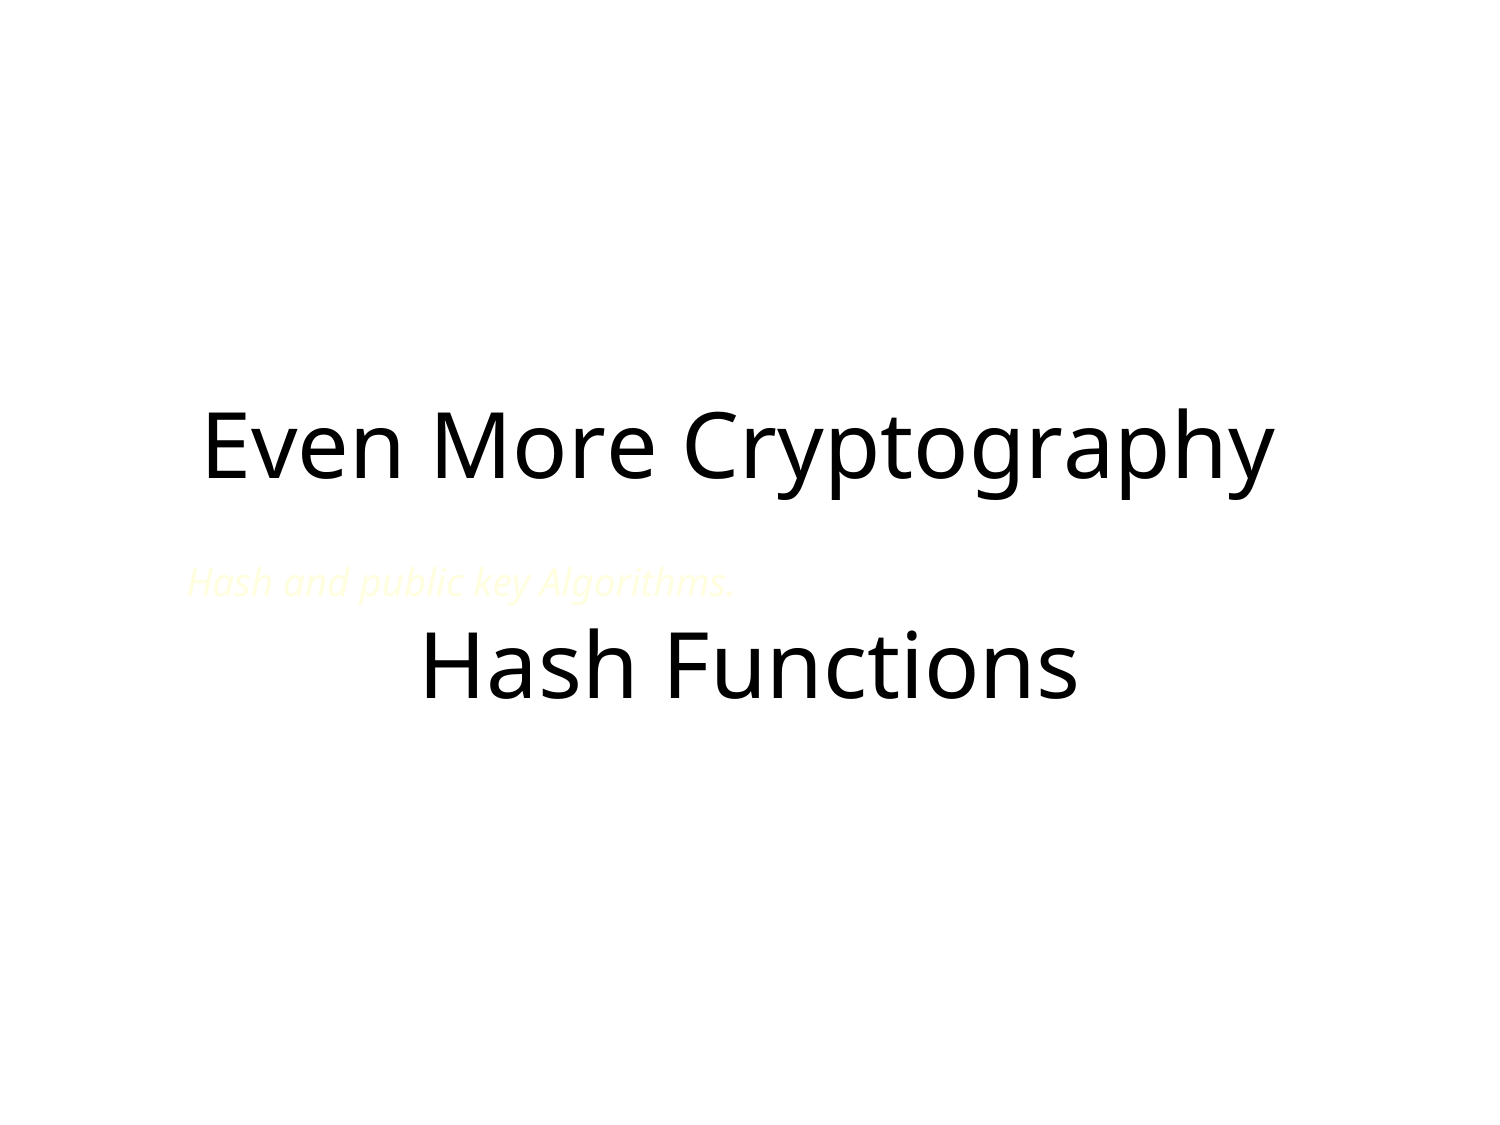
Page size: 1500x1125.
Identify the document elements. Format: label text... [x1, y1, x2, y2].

title Even More Cryptography Hash Functions [112, 458, 1388, 646]
subtitle Hash and public key Algorithms. [162, 499, 1325, 835]
